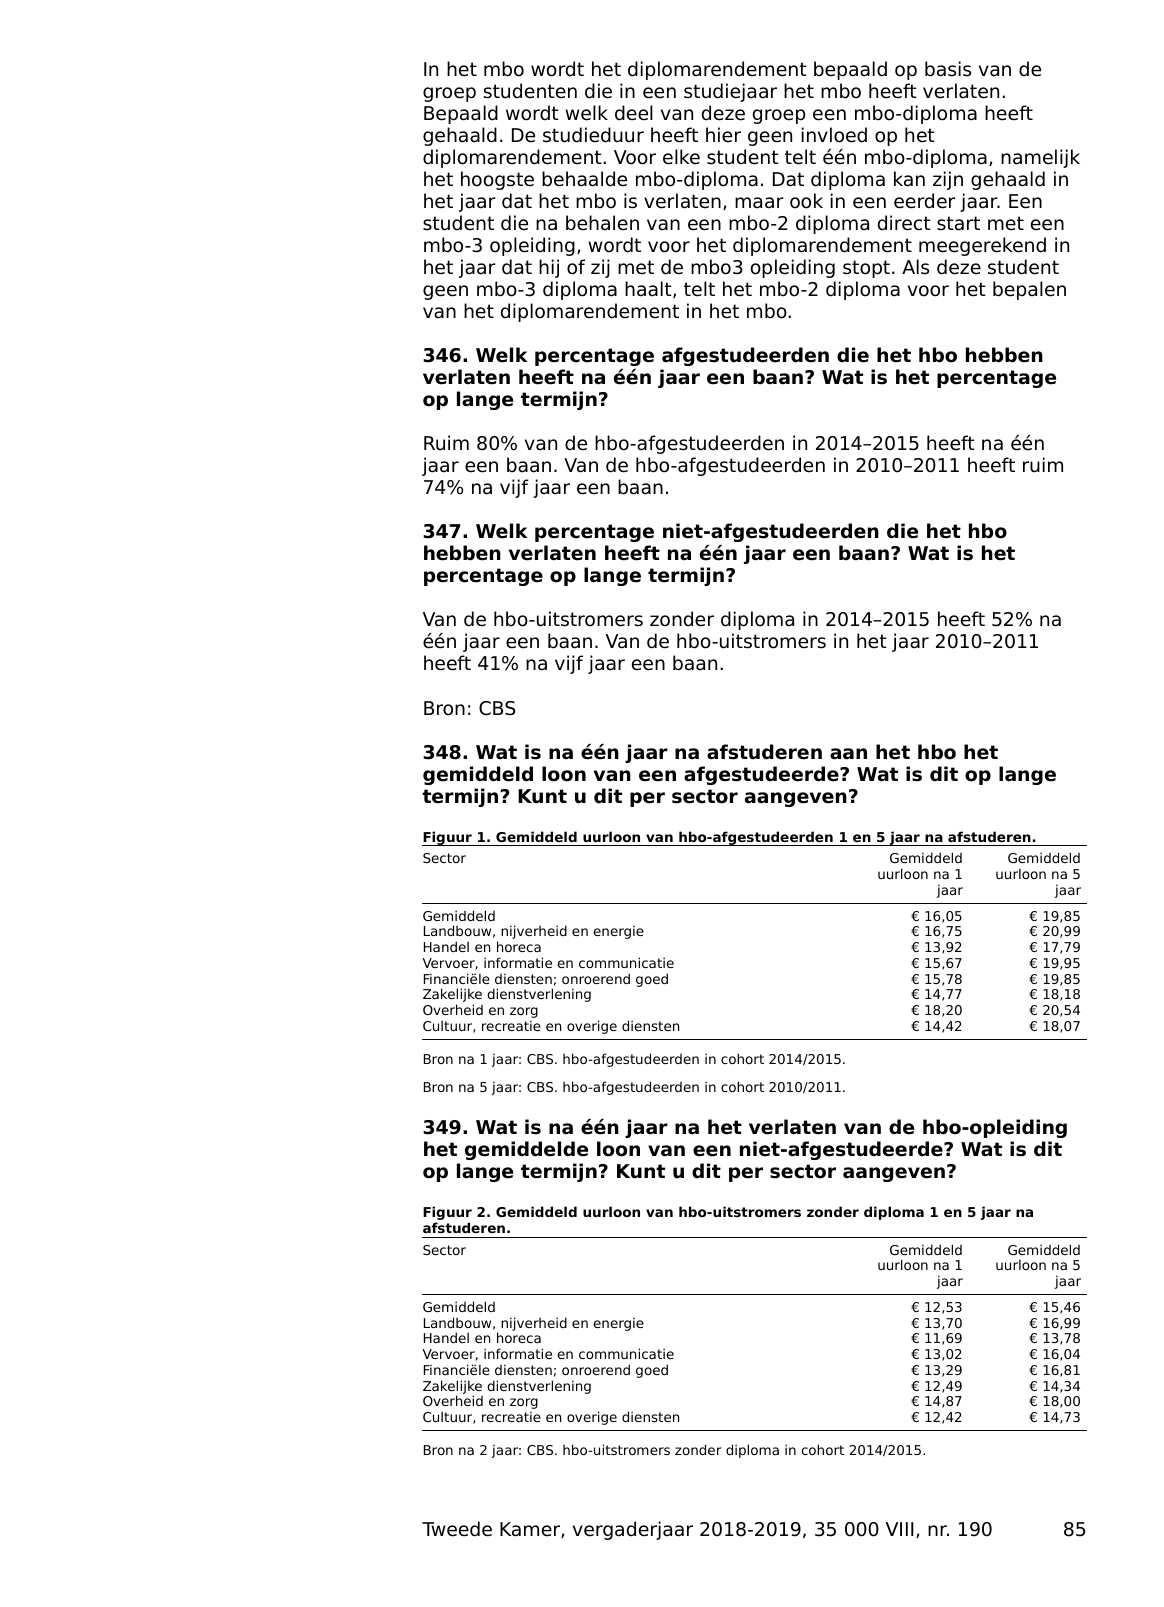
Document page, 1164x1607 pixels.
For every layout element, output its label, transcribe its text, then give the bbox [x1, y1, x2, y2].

table_cell Zakelijke dienstverlening [422, 987, 850, 1003]
table_cell € 19,85 [969, 971, 1087, 987]
table_cell Gemiddeld uurloon na 1 jaar [850, 1238, 968, 1294]
table_cell Gemiddeld [422, 1295, 850, 1316]
table_cell € 11,69 [850, 1331, 968, 1347]
subtitle 349. Wat is na één jaar na het verlaten van de hbo-opleiding het gemiddelde loon van een niet-afgestudeerde? Wat is dit op lange termijn? Kunt u dit per sector aangeven? [422, 1117, 1087, 1183]
table_cell Financiële diensten; onroerend goed [422, 1363, 850, 1378]
table_cell € 13,70 [850, 1316, 968, 1331]
table_cell € 15,67 [850, 956, 968, 971]
text In het mbo wordt het diplomarendement bepaald op basis van de groep studenten die in een studiejaar het mbo heeft verlaten. Bepaald wordt welk deel van deze groep een mbo-diploma heeft gehaald. De studieduur heeft hier geen invloed op het diplomarendement. Voor elke student telt één mbo-diploma, namelijk het hoogste behaalde mbo-diploma. Dat diploma kan zijn gehaald in het jaar dat het mbo is verlaten, maar ook in een eerder jaar. Een student die na behalen van een mbo-2 diploma direct start met een mbo-3 opleiding, wordt voor het diplomarendement meegerekend in het jaar dat hij of zij met de mbo3 opleiding stopt. Als deze student geen mbo-3 diploma haalt, telt het mbo-2 diploma voor het bepalen van het diplomarendement in het mbo. [422, 59, 1087, 323]
table_cell Landbouw, nijverheid en energie [422, 924, 850, 940]
table_cell € 19,95 [969, 956, 1087, 971]
table_cell € 16,99 [969, 1316, 1087, 1331]
table_cell € 18,07 [969, 1019, 1087, 1039]
table_cell € 18,00 [969, 1394, 1087, 1410]
table_cell € 19,85 [969, 904, 1087, 924]
table_cell € 15,46 [969, 1295, 1087, 1316]
table_cell Bron na 2 jaar: CBS. hbo-uitstromers zonder diploma in cohort 2014/2015. [422, 1431, 1087, 1459]
text Bron: CBS [422, 697, 1087, 719]
table_cell Landbouw, nijverheid en energie [422, 1316, 850, 1331]
table_cell € 13,92 [850, 940, 968, 956]
table_cell € 14,42 [850, 1019, 968, 1039]
table_cell Bron na 1 jaar: CBS. hbo-afgestudeerden in cohort 2014/2015. Bron na 5 jaar: CBS. hbo-afgestudeerden in cohort 2010/2011. [422, 1040, 1087, 1095]
table_cell € 18,18 [969, 987, 1087, 1003]
table_cell Handel en horeca [422, 940, 850, 956]
table_cell Overheid en zorg [422, 1003, 850, 1019]
table_cell € 12,53 [850, 1295, 968, 1316]
table_cell Vervoer, informatie en communicatie [422, 956, 850, 971]
table_cell € 13,78 [969, 1331, 1087, 1347]
table_cell € 13,02 [850, 1347, 968, 1363]
table_cell € 16,81 [969, 1363, 1087, 1378]
table_cell € 14,34 [969, 1379, 1087, 1394]
table_cell Zakelijke dienstverlening [422, 1379, 850, 1394]
subtitle 348. Wat is na één jaar na afstuderen aan het hbo het gemiddeld loon van een afgestudeerde? Wat is dit op lange termijn? Kunt u dit per sector aangeven? [422, 742, 1087, 808]
table_cell € 16,75 [850, 924, 968, 940]
table_cell Vervoer, informatie en communicatie [422, 1347, 850, 1363]
table_cell € 14,77 [850, 987, 968, 1003]
table_cell Gemiddeld [422, 904, 850, 924]
table_cell € 17,79 [969, 940, 1087, 956]
subtitle 347. Welk percentage niet-afgestudeerden die het hbo hebben verlaten heeft na één jaar een baan? Wat is het percentage op lange termijn? [422, 521, 1087, 587]
table_cell Gemiddeld uurloon na 5 jaar [969, 846, 1087, 903]
table_cell € 15,78 [850, 971, 968, 987]
table_cell € 16,05 [850, 904, 968, 924]
table_cell Handel en horeca [422, 1331, 850, 1347]
subtitle 346. Welk percentage afgestudeerden die het hbo hebben verlaten heeft na één jaar een baan? Wat is het percentage op lange termijn? [422, 345, 1087, 411]
table_cell € 14,87 [850, 1394, 968, 1410]
table_cell Overheid en zorg [422, 1394, 850, 1410]
table_cell Cultuur, recreatie en overige diensten [422, 1410, 850, 1430]
table_header Figuur 2. Gemiddeld uurloon van hbo-uitstromers zonder diploma 1 en 5 jaar na afstuderen. [422, 1205, 1087, 1237]
table_cell Gemiddeld uurloon na 5 jaar [969, 1238, 1087, 1294]
table_cell € 13,29 [850, 1363, 968, 1378]
table_cell Gemiddeld uurloon na 1 jaar [850, 846, 968, 903]
table_cell € 12,42 [850, 1410, 968, 1430]
table_cell € 14,73 [969, 1410, 1087, 1430]
table_cell € 16,04 [969, 1347, 1087, 1363]
table_cell € 20,54 [969, 1003, 1087, 1019]
table_cell € 20,99 [969, 924, 1087, 940]
table_cell € 18,20 [850, 1003, 968, 1019]
table_cell Financiële diensten; onroerend goed [422, 971, 850, 987]
text Van de hbo-uitstromers zonder diploma in 2014–2015 heeft 52% na één jaar een baan. Van de hbo-uitstromers in het jaar 2010–2011 heeft 41% na vijf jaar een baan. [422, 609, 1087, 675]
table_cell € 12,49 [850, 1379, 968, 1394]
table_header Figuur 1. Gemiddeld uurloon van hbo-afgestudeerden 1 en 5 jaar na afstuderen. [422, 830, 1087, 845]
text Ruim 80% van de hbo-afgestudeerden in 2014–2015 heeft na één jaar een baan. Van de hbo-afgestudeerden in 2010–2011 heeft ruim 74% na vijf jaar een baan. [422, 433, 1087, 499]
table_cell Sector [422, 846, 850, 903]
table_cell Cultuur, recreatie en overige diensten [422, 1019, 850, 1039]
table_cell Sector [422, 1238, 850, 1294]
